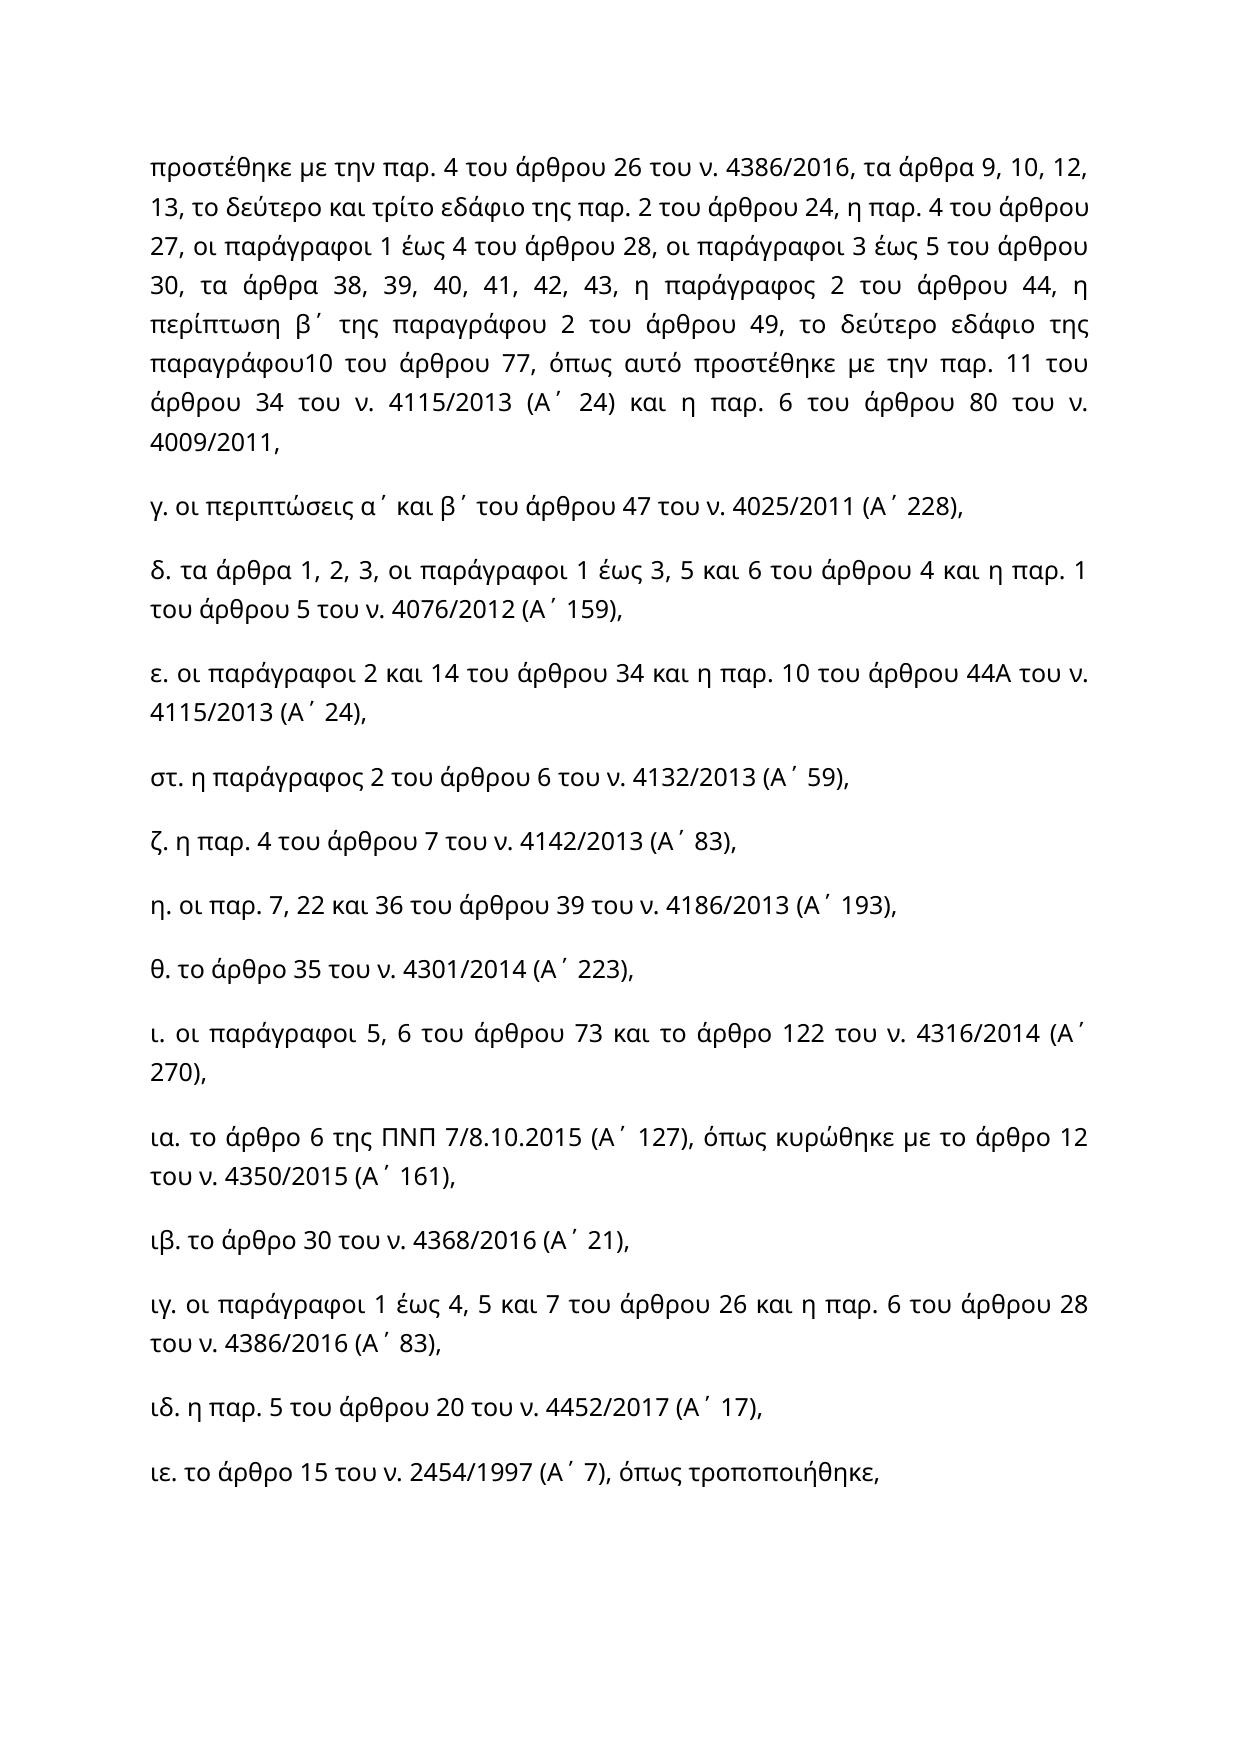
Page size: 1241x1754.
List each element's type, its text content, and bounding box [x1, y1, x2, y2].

text προστέθηκε με την παρ. 4 του άρθρου 26 του ν. 4386/2016, τα άρθρα 9, 10, 12, 13, το δεύτερο και τρίτο εδάφιο της παρ. 2 του άρθρου 24, η παρ. 4 του άρθρου 27, οι παράγραφοι 1 έως 4 του άρθρου 28, οι παράγραφοι 3 έως 5 του άρθρου 30, τα άρθρα 38, 39, 40, 41, 42, 43, η παράγραφος 2 του άρθρου 44, η περίπτωση β΄ της παραγράφου 2 του άρθρου 49, το δεύτερο εδάφιο της παραγράφου10 του άρθρου 77, όπως αυτό προστέθηκε με την παρ. 11 του άρθρου 34 του ν. 4115/2013 (Α΄ 24) και η παρ. 6 του άρθρου 80 του ν. 4009/2011, [150, 150, 1090, 458]
text ιβ. το άρθρο 30 του ν. 4368/2016 (Α΄ 21), [150, 1222, 1090, 1257]
text ιγ. οι παράγραφοι 1 έως 4, 5 και 7 του άρθρου 26 και η παρ. 6 του άρθρου 28 του ν. 4386/2016 (Α΄ 83), [150, 1287, 1090, 1360]
text η. οι παρ. 7, 22 και 36 του άρθρου 39 του ν. 4186/2013 (Α΄ 193), [150, 887, 1090, 922]
text δ. τα άρθρα 1, 2, 3, οι παράγραφοι 1 έως 3, 5 και 6 του άρθρου 4 και η παρ. 1 του άρθρου 5 του ν. 4076/2012 (Α΄ 159), [150, 552, 1090, 626]
text θ. το άρθρο 35 του ν. 4301/2014 (Α΄ 223), [150, 952, 1090, 986]
text ιε. το άρθρο 15 του ν. 2454/1997 (Α΄ 7), όπως τροποποιήθηκε, [150, 1454, 1090, 1488]
text ι. οι παράγραφοι 5, 6 του άρθρου 73 και το άρθρο 122 του ν. 4316/2014 (Α΄ 270), [150, 1016, 1090, 1089]
text στ. η παράγραφος 2 του άρθρου 6 του ν. 4132/2013 (Α΄ 59), [150, 759, 1090, 793]
text ζ. η παρ. 4 του άρθρου 7 του ν. 4142/2013 (Α΄ 83), [150, 823, 1090, 857]
text ια. το άρθρο 6 της ΠΝΠ 7/8.10.2015 (Α΄ 127), όπως κυρώθηκε με το άρθρο 12 του ν. 4350/2015 (Α΄ 161), [150, 1119, 1090, 1192]
text γ. οι περιπτώσεις α΄ και β΄ του άρθρου 47 του ν. 4025/2011 (Α΄ 228), [150, 488, 1090, 522]
text ε. οι παράγραφοι 2 και 14 του άρθρου 34 και η παρ. 10 του άρθρου 44Α του ν. 4115/2013 (Α΄ 24), [150, 656, 1090, 729]
text ιδ. η παρ. 5 του άρθρου 20 του ν. 4452/2017 (Α΄ 17), [150, 1390, 1090, 1424]
